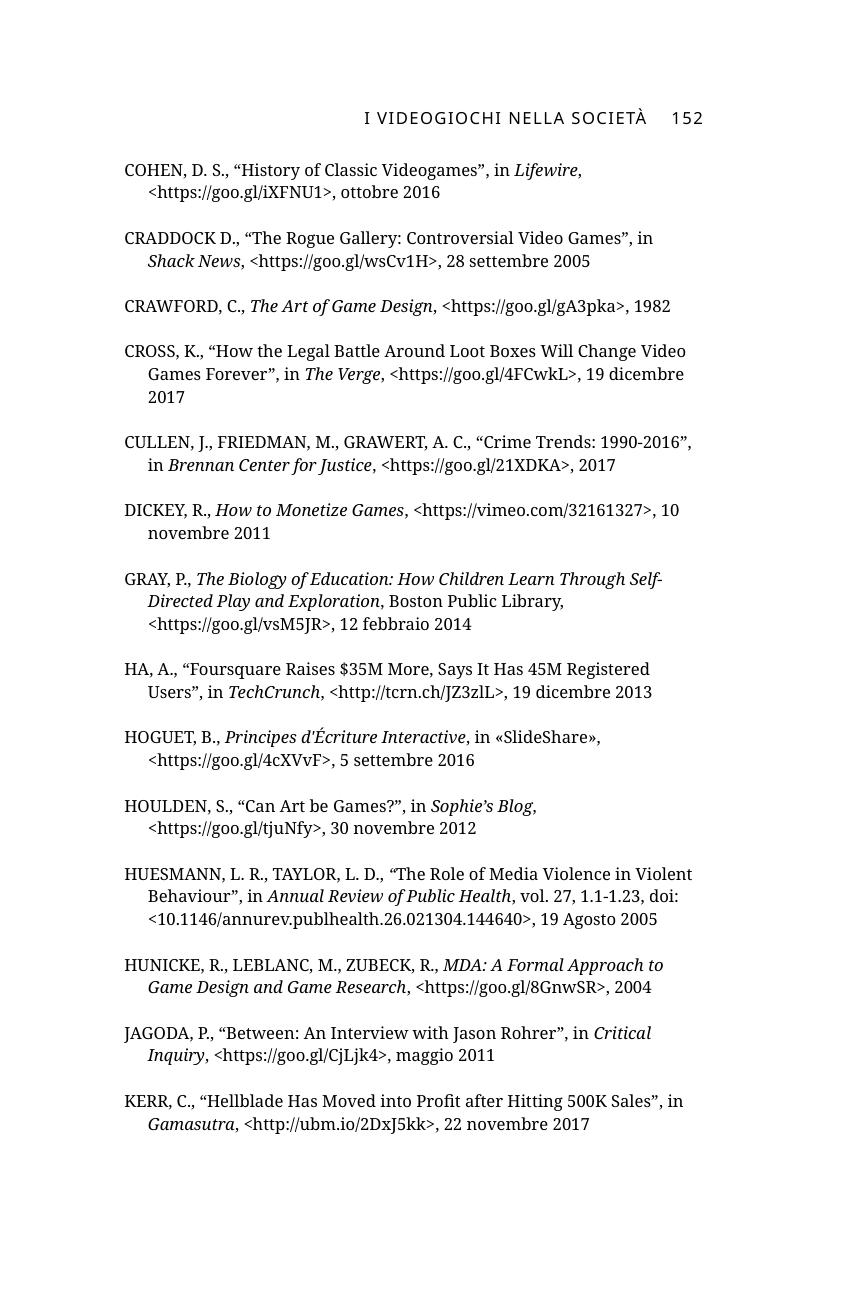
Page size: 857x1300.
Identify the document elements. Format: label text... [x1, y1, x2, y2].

text GRAY, P., The Biology of Education: How Children Learn Through Self-Directed Play and Exploration, Boston Public Library, <https://goo.gl/vsM5JR>, 12 febbraio 2014 [124, 567, 703, 635]
text JAGODA, P., “Between: An Interview with Jason Rohrer”, in Critical Inquiry, <https://goo.gl/CjLjk4>, maggio 2011 [124, 1021, 703, 1067]
text HA, A., “Foursquare Raises $35M More, Says It Has 45M Registered Users”, in TechCrunch, <http://tcrn.ch/JZ3zlL>, 19 dicembre 2013 [124, 658, 703, 703]
text KERR, C., “Hellblade Has Moved into Profit after Hitting 500K Sales”, in Gamasutra, <http://ubm.io/2DxJ5kk>, 22 novembre 2017 [124, 1089, 703, 1135]
text HUNICKE, R., LEBLANC, M., ZUBECK, R., MDA: A Formal Approach to Game Design and Game Research, <https://goo.gl/8GnwSR>, 2004 [124, 953, 703, 999]
text DICKEY, R., How to Monetize Games, <https://vimeo.com/32161327>, 10 novembre 2011 [124, 499, 703, 544]
text COHEN, D. S., “History of Classic Videogames”, in Lifewire, <https://goo.gl/iXFNU1>, ottobre 2016 [124, 158, 703, 204]
text CRAWFORD, C., The Art of Game Design, <https://goo.gl/gA3pka>, 1982 [124, 295, 703, 317]
text HUESMANN, L. R., TAYLOR, L. D., “The Role of Media Violence in Violent Behaviour”, in Annual Review of Public Health, vol. 27, 1.1-1.23, doi: <10.1146/annurev.publhealth.26.021304.144640>, 19 Agosto 2005 [124, 862, 703, 931]
text CULLEN, J., FRIEDMAN, M., GRAWERT, A. C., “Crime Trends: 1990-2016”, in Brennan Center for Justice, <https://goo.gl/21XDKA>, 2017 [124, 431, 703, 476]
text HOGUET, B., Principes d'Écriture Interactive, in «SlideShare», <https://goo.gl/4cXVvF>, 5 settembre 2016 [124, 726, 703, 772]
text CROSS, K., “How the Legal Battle Around Loot Boxes Will Change Video Games Forever”, in The Verge, <https://goo.gl/4FCwkL>, 19 dicembre 2017 [124, 340, 703, 408]
text CRADDOCK D., “The Rogue Gallery: Controversial Video Games”, in Shack News, <https://goo.gl/wsCv1H>, 28 settembre 2005 [124, 227, 703, 272]
text HOULDEN, S., “Can Art be Games?”, in Sophie’s Blog, <https://goo.gl/tjuNfy>, 30 novembre 2012 [124, 794, 703, 840]
